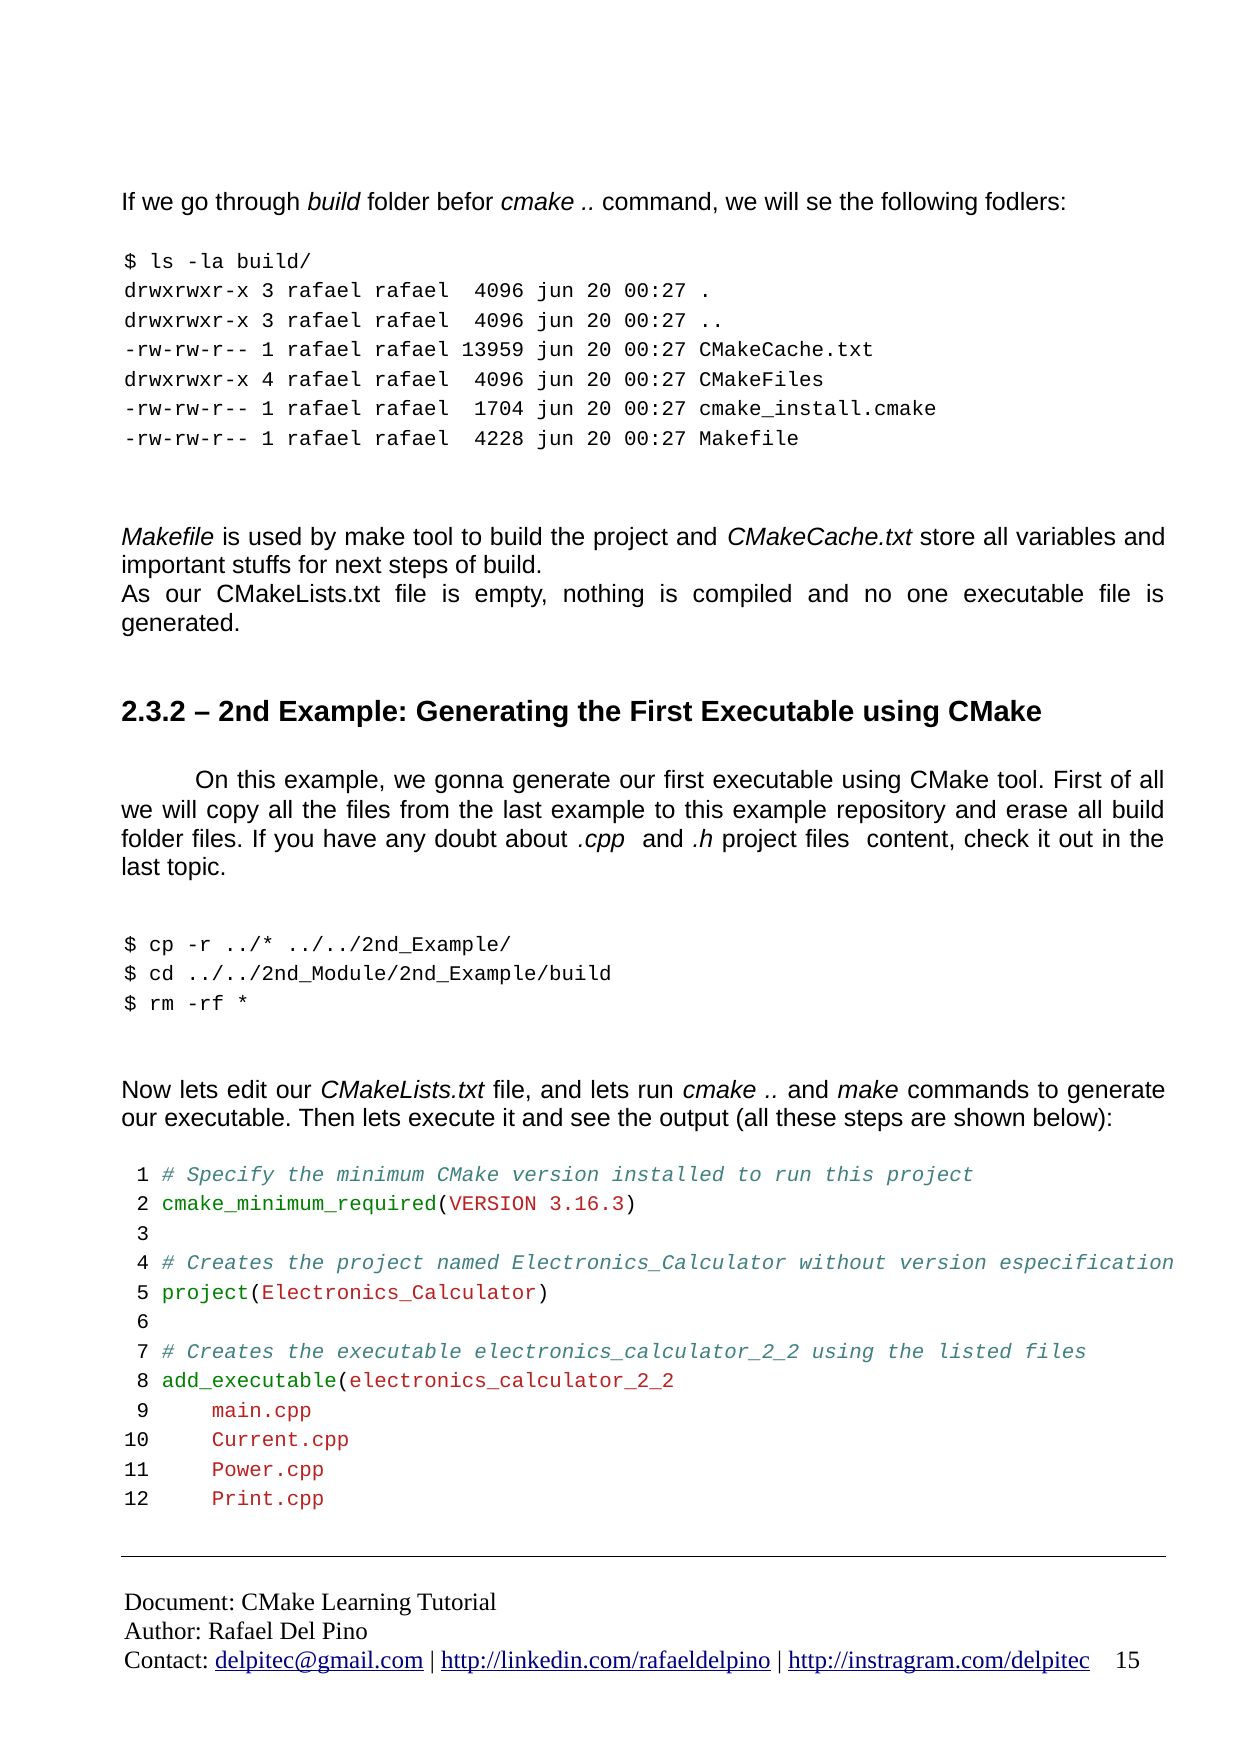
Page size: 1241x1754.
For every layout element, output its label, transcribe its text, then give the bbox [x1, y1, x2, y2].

table_header $ cp -r ../* ../../2nd_Example/ $ cd ../../2nd_Module/2nd_Example/build $ rm -rf * [121, 910, 1166, 1046]
text On this example, we gonna generate our first executable using CMake tool. First of all we will copy all the files from the last example to this example repository and erase all build folder files. If you have any doubt about .cpp and .h project files content, check it out in the last topic. [121, 761, 1166, 881]
text 2.3.2 – 2nd Example: Generating the First Executable using CMake [121, 694, 1166, 728]
text As our CMakeLists.txt file is empty, nothing is compiled and no one executable file is generated. [121, 579, 1166, 637]
table_header $ ls -la build/ drwxrwxr-x 3 rafael rafael 4096 jun 20 00:27 . drwxrwxr-x 3 rafael rafael 4096 jun 20 00:27 .. -rw-rw-r-- 1 rafael rafael 13959 jun 20 00:27 CMakeCache.txt drwxrwxr-x 4 rafael rafael 4096 jun 20 00:27 CMakeFiles -rw-rw-r-- 1 rafael rafael 1704 jun 20 00:27 cmake_install.cmake -rw-rw-r-- 1 rafael rafael 4228 jun 20 00:27 Makefile [121, 245, 1166, 493]
text Now lets edit our CMakeLists.txt file, and lets run cmake .. and make commands to generate our executable. Then lets execute it and see the output (all these steps are shown below): [121, 1074, 1166, 1132]
text If we go through build folder befor cmake .. command, we will se the following fodlers: [121, 187, 1166, 216]
table_header 1 2 3 4 5 6 7 8 9 10 11 12 [121, 1161, 159, 1521]
table_header # Specify the minimum CMake version installed to run this project cmake_minimum_required(VERSION 3.16.3) # Creates the project named Electronics_Calculator without version especification project(Electronics_Calculator) # Creates the executable electronics_calculator_2_2 using the listed files add_executable(electronics_calculator_2_2 main.cpp Current.cpp Power.cpp Print.cpp [159, 1161, 1187, 1521]
text Makefile is used by make tool to build the project and CMakeCache.txt store all variables and important stuffs for next steps of build. [121, 522, 1166, 579]
table_header [121, 121, 1166, 158]
